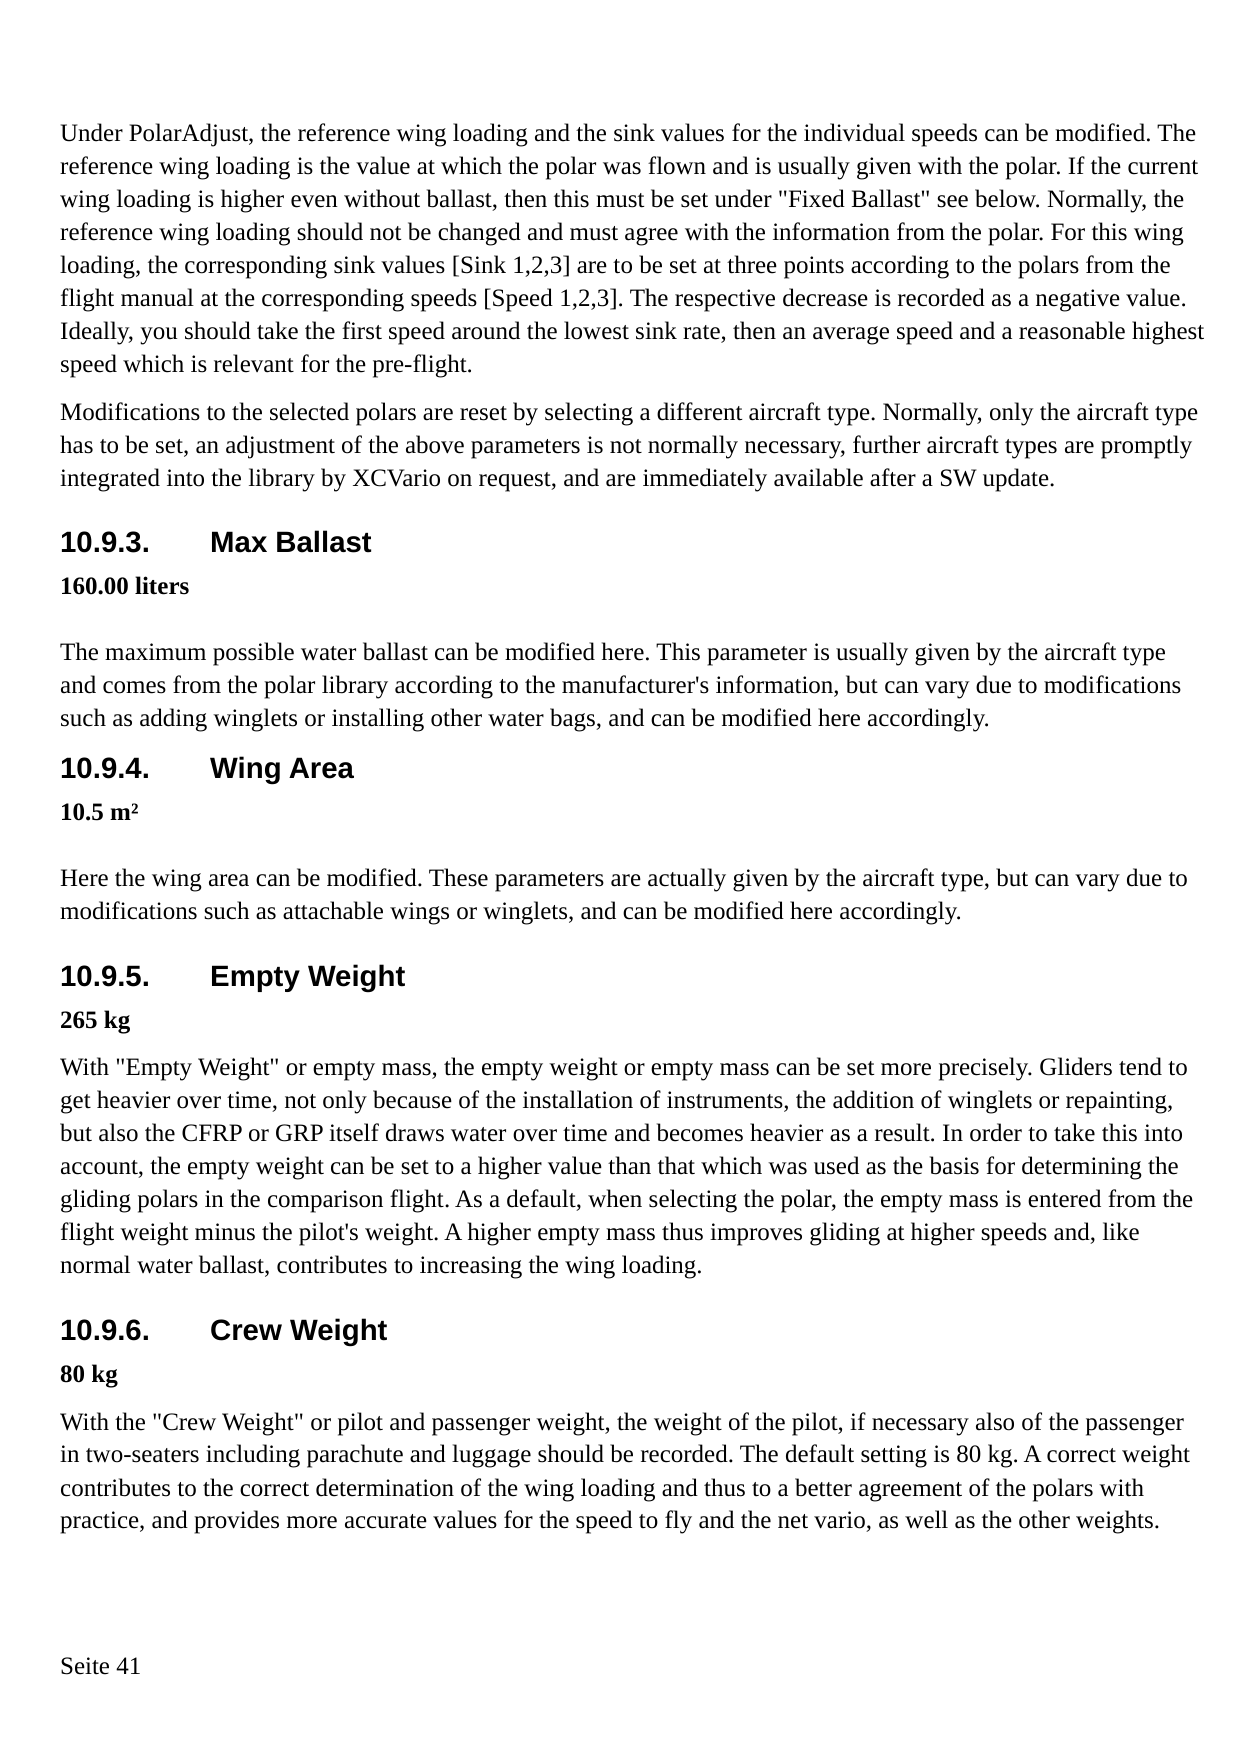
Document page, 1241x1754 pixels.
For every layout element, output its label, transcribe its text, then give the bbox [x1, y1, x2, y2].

text 265 kg [60, 1005, 1207, 1033]
text With the "Crew Weight" or pilot and passenger weight, the weight of the pilot, if necessary also of the passenger in two-seaters including parachute and luggage should be recorded. The default setting is 80 kg. A correct weight contributes to the correct determination of the wing loading and thus to a better agreement of the polars with practice, and provides more accurate values for the speed to fly and the net vario, as well as the other weights. [60, 1407, 1207, 1534]
text Under PolarAdjust, the reference wing loading and the sink values ​​for the individual speeds can be modified. The reference wing loading is the value at which the polar was flown and is usually given with the polar. If the current wing loading is higher even without ballast, then this must be set under "Fixed Ballast" see below. Normally, the reference wing loading should not be changed and must agree with the information from the polar. For this wing loading, the corresponding sink values ​​[Sink 1,2,3] are to be set at three points according to the polars from the flight manual at the corresponding speeds [Speed ​​1,2,3]. The respective decrease is recorded as a negative value. Ideally, you should take the first speed around the lowest sink rate, then an average speed and a reasonable highest speed which is relevant for the pre-flight. [60, 118, 1207, 378]
subtitle Wing Area [60, 751, 1207, 785]
subtitle Crew Weight [60, 1313, 1207, 1346]
text 160.00 liters [60, 571, 1207, 600]
text 80 kg [60, 1359, 1207, 1388]
text With "Empty Weight" or empty mass, the empty weight or empty mass can be set more precisely. Gliders tend to get heavier over time, not only because of the installation of instruments, the addition of winglets or repainting, but also the CFRP or GRP itself draws water over time and becomes heavier as a result. In order to take this into account, the empty weight can be set to a higher value than that which was used as the basis for determining the gliding polars in the comparison flight. As a default, when selecting the polar, the empty mass is entered from the flight weight minus the pilot's weight. A higher empty mass thus improves gliding at higher speeds and, like normal water ballast, contributes to increasing the wing loading. [60, 1052, 1207, 1279]
subtitle Empty Weight [60, 958, 1207, 992]
text Here the wing area can be modified. These parameters are actually given by the aircraft type, but can vary due to modifications such as attachable wings or winglets, and can be modified here accordingly. [60, 863, 1207, 925]
subtitle Max Ballast [60, 525, 1207, 559]
text The maximum possible water ballast can be modified here. This parameter is usually given by the aircraft type and comes from the polar library according to the manufacturer's information, but can vary due to modifications such as adding winglets or installing other water bags, and can be modified here accordingly. [60, 637, 1207, 732]
text 10.5 m² [60, 797, 1207, 826]
text Modifications to the selected polars are reset by selecting a different aircraft type. Normally, only the aircraft type has to be set, an adjustment of the above parameters is not normally necessary, further aircraft types are promptly integrated into the library by XCVario on request, and are immediately available after a SW update. [60, 397, 1207, 492]
